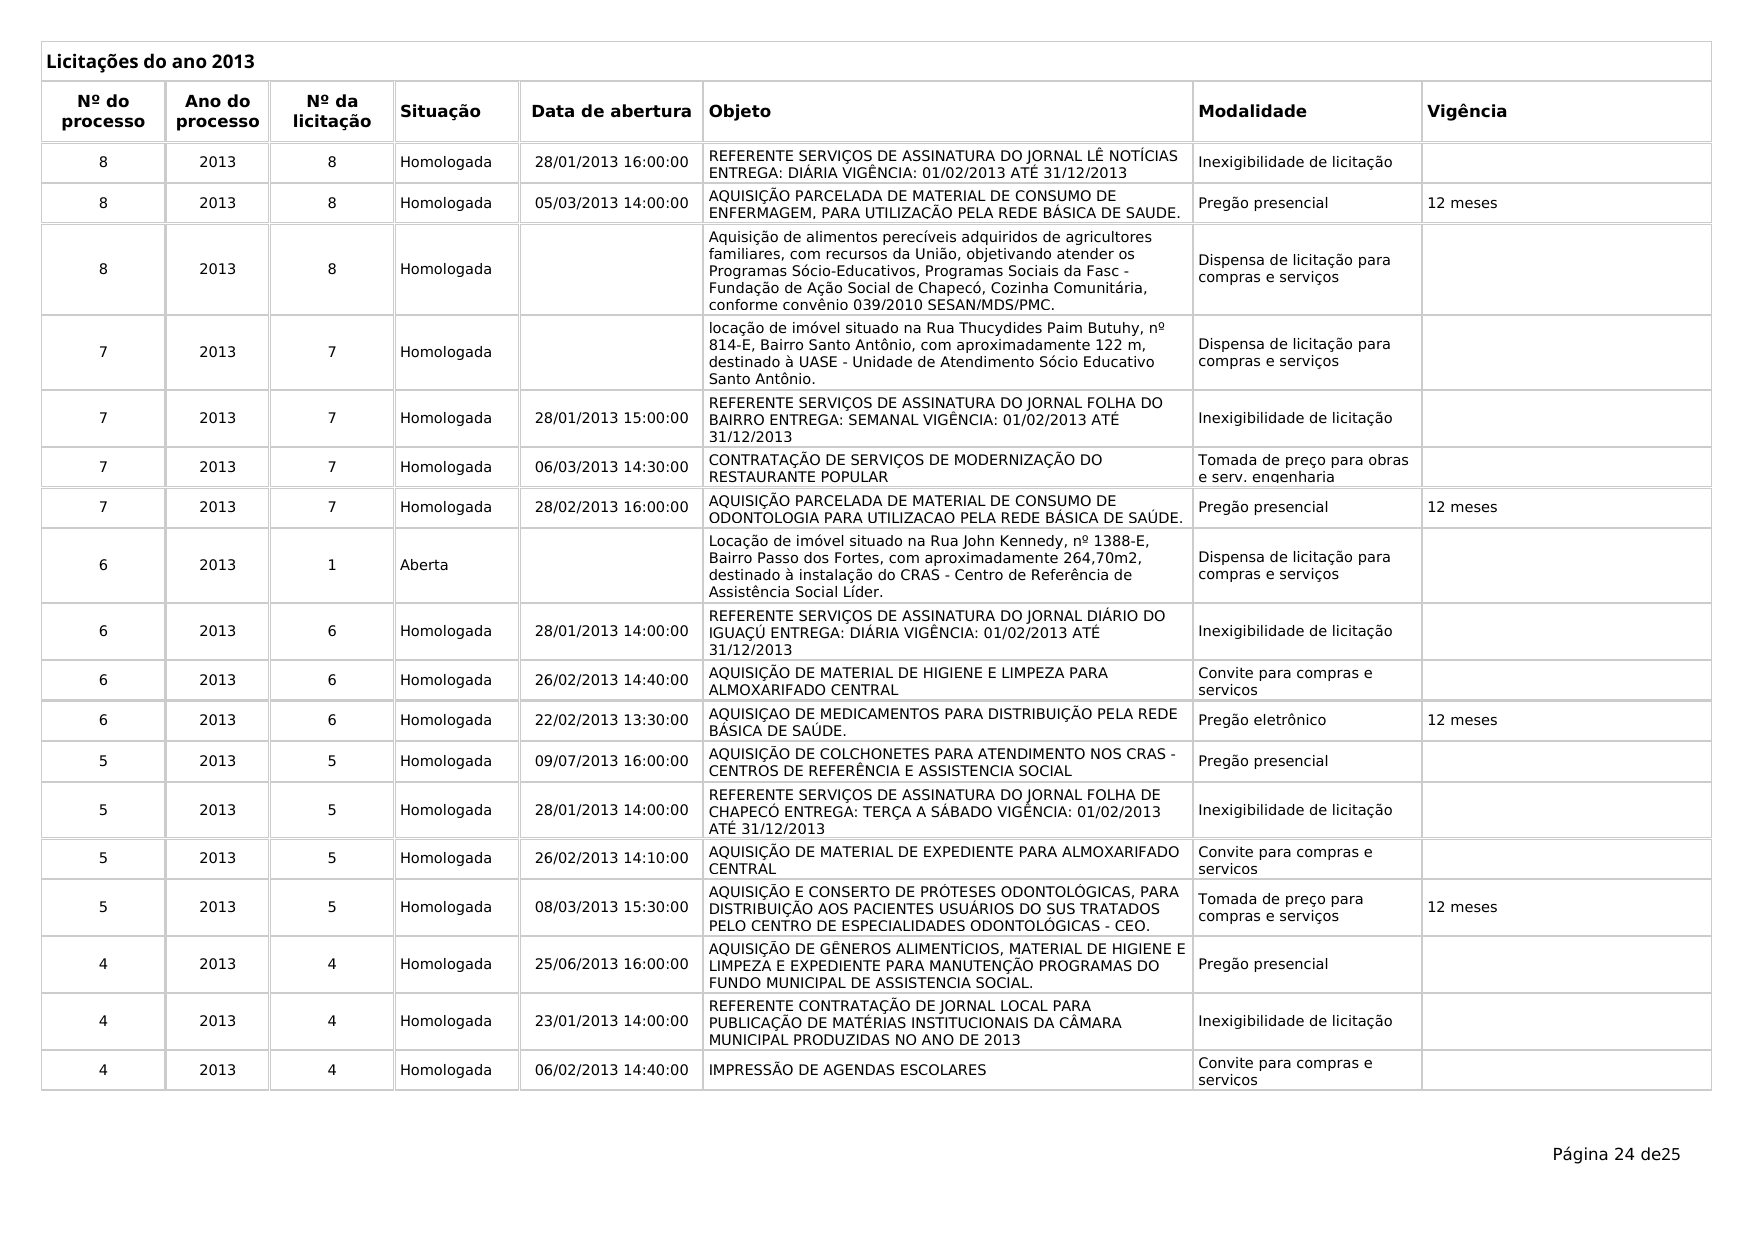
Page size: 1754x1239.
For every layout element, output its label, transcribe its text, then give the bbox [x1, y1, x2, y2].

table_cell Dispensa de licitação para compras e serviços [1194, 316, 1421, 389]
table_cell [0, 447, 41, 487]
table_cell 09/07/2013 16:00:00 [521, 742, 702, 781]
table_cell 2013 [167, 448, 268, 486]
table_cell 23/01/2013 14:00:00 [521, 994, 702, 1049]
table_cell [0, 782, 41, 838]
table_cell [1713, 603, 1753, 660]
table_cell [521, 529, 702, 602]
table_cell [1422, 1134, 1530, 1174]
table_cell 25 [1661, 1134, 1712, 1174]
table_cell [1713, 143, 1753, 183]
table_cell [1713, 81, 1753, 142]
table_cell [395, 1091, 519, 1134]
table_cell [1423, 448, 1711, 486]
table_cell Situação [396, 82, 518, 141]
table_cell 28/01/2013 14:00:00 [521, 604, 702, 659]
table_cell Homologada [396, 144, 518, 182]
table_cell Convite para compras e serviços [1194, 840, 1421, 878]
table_cell [521, 225, 702, 314]
table_header [41, 0, 166, 41]
table_cell [270, 1134, 394, 1174]
table_cell 4 [42, 1051, 164, 1089]
table_cell [0, 660, 41, 701]
table_cell Locação de imóvel situado na Rua John Kennedy, nº 1388-E, Bairro Passo dos Fortes, com aproximadamente 264,70m2, destinado à instalação do CRAS - Centro de Referência de Assistência Social Líder. [704, 529, 1192, 602]
table_cell [395, 1134, 519, 1174]
table_cell [1193, 1091, 1422, 1134]
table_cell [1713, 936, 1753, 993]
table_cell 2013 [167, 840, 268, 878]
table_cell 2013 [167, 391, 268, 446]
table_cell [270, 1091, 394, 1134]
table_cell locação de imóvel situado na Rua Thucydides Paim Butuhy, nº 814-E, Bairro Santo Antônio, com aproximadamente 122 m, destinado à UASE - Unidade de Atendimento Sócio Educativo Santo Antônio. [704, 316, 1192, 389]
table_cell 26/02/2013 14:10:00 [521, 840, 702, 878]
table_cell Tomada de preço para obras e serv. engenharia [1194, 448, 1421, 486]
table_cell Homologada [396, 604, 518, 659]
table_cell [1713, 879, 1753, 936]
table_cell [1423, 604, 1711, 659]
table_cell 28/01/2013 15:00:00 [521, 391, 702, 446]
table_cell 4 [271, 1051, 393, 1089]
table_cell Homologada [396, 840, 518, 878]
table_cell 5 [271, 742, 393, 781]
table_cell [0, 224, 41, 315]
table_cell [0, 839, 41, 879]
table_cell AQUISIÇÃO PARCELADA DE MATERIAL DE CONSUMO DE ODONTOLOGIA PARA UTILIZAÇAO PELA REDE BÁSICA DE SAÚDE. [704, 489, 1192, 527]
table_cell Homologada [396, 448, 518, 486]
table_cell [521, 316, 702, 389]
table_cell [1423, 840, 1711, 878]
table_cell 2013 [167, 489, 268, 527]
table_cell 5 [271, 880, 393, 935]
table_header [395, 0, 519, 41]
table_cell 2013 [167, 1051, 268, 1089]
table_cell 8 [271, 225, 393, 314]
table_cell Inexigibilidade de licitação [1194, 391, 1421, 446]
table_cell [0, 936, 41, 993]
table_cell 25/06/2013 16:00:00 [521, 937, 702, 992]
table_cell 7 [42, 316, 164, 389]
table_cell [0, 315, 41, 390]
table_cell 26/02/2013 14:40:00 [521, 661, 702, 699]
table_cell [1713, 447, 1753, 487]
table_cell 7 [271, 316, 393, 389]
table_cell Ano do processo [167, 82, 268, 141]
table_cell 8 [42, 184, 164, 222]
table_cell Data de abertura [521, 82, 702, 141]
table_cell Homologada [396, 937, 518, 992]
table_cell Nº do processo [42, 82, 164, 141]
table_cell Vigência [1423, 82, 1711, 141]
table_cell 2013 [167, 880, 268, 935]
table_cell [1713, 41, 1753, 81]
table_cell [1423, 144, 1711, 182]
table_cell Homologada [396, 742, 518, 781]
table_cell [0, 41, 41, 81]
table_cell 2013 [167, 529, 268, 602]
table_cell [1423, 937, 1711, 992]
table_cell [1713, 782, 1753, 838]
table_cell [703, 1091, 1193, 1134]
table_cell AQUISIÇÃO DE COLCHONETES PARA ATENDIMENTO NOS CRAS - CENTROS DE REFERÊNCIA E ASSISTENCIA SOCIAL [704, 742, 1192, 781]
table_cell [520, 1091, 703, 1134]
table_cell Inexigibilidade de licitação [1194, 144, 1421, 182]
table_cell Nº da licitação [271, 82, 393, 141]
table_cell [0, 81, 41, 142]
table_cell 28/01/2013 16:00:00 [521, 144, 702, 182]
table_cell 8 [42, 144, 164, 182]
table_cell 2013 [167, 661, 268, 699]
table_cell [41, 1134, 166, 1174]
table_cell [1713, 183, 1753, 223]
table_cell [1713, 993, 1753, 1050]
table_cell 2013 [167, 937, 268, 992]
table_cell [0, 1050, 41, 1091]
table_cell 7 [42, 391, 164, 446]
table_cell 4 [42, 994, 164, 1049]
table_cell 06/02/2013 14:40:00 [521, 1051, 702, 1089]
table_cell 5 [42, 880, 164, 935]
table_header [703, 0, 1193, 41]
table_cell [1713, 741, 1753, 782]
table_cell 6 [42, 702, 164, 740]
table_cell REFERENTE SERVIÇOS DE ASSINATURA DO JORNAL LÊ NOTÍCIAS ENTREGA: DIÁRIA VIGÊNCIA: 01/02/2013 ATÉ 31/12/2013 [704, 144, 1192, 182]
table_cell 6 [271, 604, 393, 659]
table_cell [0, 993, 41, 1050]
table_cell REFERENTE SERVIÇOS DE ASSINATURA DO JORNAL DIÁRIO DO IGUAÇÚ ENTREGA: DIÁRIA VIGÊNCIA: 01/02/2013 ATÉ 31/12/2013 [704, 604, 1192, 659]
table_cell 4 [271, 937, 393, 992]
table_header [1713, 0, 1753, 41]
table_cell [1713, 315, 1753, 390]
table_cell AQUISIÇÃO DE MATERIAL DE EXPEDIENTE PARA ALMOXARIFADO CENTRAL [704, 840, 1192, 878]
table_cell Homologada [396, 184, 518, 222]
table_cell [1713, 701, 1753, 741]
table_cell [1423, 994, 1711, 1049]
table_cell [1423, 1051, 1711, 1089]
table_cell 28/01/2013 14:00:00 [521, 783, 702, 837]
table_cell [1423, 529, 1711, 602]
table_cell [1423, 225, 1711, 314]
table_cell Dispensa de licitação para compras e serviços [1194, 225, 1421, 314]
table_cell 8 [271, 184, 393, 222]
table_cell 5 [42, 742, 164, 781]
table_cell Inexigibilidade de licitação [1194, 994, 1421, 1049]
table_cell Homologada [396, 1051, 518, 1089]
table_cell 06/03/2013 14:30:00 [521, 448, 702, 486]
table_cell Pregão presencial [1194, 489, 1421, 527]
table_cell 7 [42, 448, 164, 486]
table_cell Convite para compras e serviços [1194, 1051, 1421, 1089]
table_cell [0, 390, 41, 447]
table_header [0, 0, 41, 41]
table_cell [1713, 839, 1753, 879]
table_cell 8 [42, 225, 164, 314]
table_cell Homologada [396, 391, 518, 446]
table_cell Pregão eletrônico [1194, 702, 1421, 740]
table_cell [1713, 1134, 1753, 1174]
table_cell AQUISIÇÃO DE MATERIAL DE HIGIENE E LIMPEZA PARA ALMOXARIFADO CENTRAL [704, 661, 1192, 699]
table_cell [0, 741, 41, 782]
table_cell REFERENTE SERVIÇOS DE ASSINATURA DO JORNAL FOLHA DE CHAPECÓ ENTREGA: TERÇA A SÁBADO VIGÊNCIA: 01/02/2013 ATÉ 31/12/2013 [704, 783, 1192, 837]
table_cell 2013 [167, 144, 268, 182]
table_header [1422, 0, 1530, 41]
table_cell 7 [42, 489, 164, 527]
table_cell Pregão presencial [1194, 937, 1421, 992]
table_cell 05/03/2013 14:00:00 [521, 184, 702, 222]
table_cell AQUISIÇÃO PARCELADA DE MATERIAL DE CONSUMO DE ENFERMAGEM, PARA UTILIZAÇÃO PELA REDE BÁSICA DE SAUDE. [704, 184, 1192, 222]
table_cell Homologada [396, 316, 518, 389]
table_cell [1713, 1091, 1753, 1134]
table_cell [0, 879, 41, 936]
table_cell [1530, 1091, 1661, 1134]
table_cell Convite para compras e serviços [1194, 661, 1421, 699]
table_cell [0, 183, 41, 223]
table_cell Pregão presencial [1194, 742, 1421, 781]
table_cell AQUISIÇÃO DE GÊNEROS ALIMENTÍCIOS, MATERIAL DE HIGIENE E LIMPEZA E EXPEDIENTE PARA MANUTENÇÃO PROGRAMAS DO FUNDO MUNICIPAL DE ASSISTENCIA SOCIAL, [704, 937, 1192, 992]
table_cell Objeto [704, 82, 1192, 141]
table_cell Aquisição de alimentos perecíveis adquiridos de agricultores familiares, com recursos da União, objetivando atender os Programas Sócio-Educativos, Programas Sociais da Fasc - Fundação de Ação Social de Chapecó, Cozinha Comunitária, conforme convênio 039/2010 SESAN/MDS/PMC. [704, 225, 1192, 314]
table_cell [0, 701, 41, 741]
table_cell 6 [271, 702, 393, 740]
table_cell Tomada de preço para compras e serviços [1194, 880, 1421, 935]
table_cell 22/02/2013 13:30:00 [521, 702, 702, 740]
table_cell Aberta [396, 529, 518, 602]
table_cell 2013 [167, 742, 268, 781]
table_cell [1423, 316, 1711, 389]
table_header [1661, 0, 1712, 41]
table_cell 12 meses [1423, 184, 1711, 222]
table_cell [41, 1091, 166, 1134]
table_cell [703, 1134, 1193, 1174]
table_cell 08/03/2013 15:30:00 [521, 880, 702, 935]
table_cell 12 meses [1423, 880, 1711, 935]
table_cell 7 [271, 489, 393, 527]
table_cell Homologada [396, 880, 518, 935]
table_cell IMPRESSÃO DE AGENDAS ESCOLARES [704, 1051, 1192, 1089]
table_cell 2013 [167, 316, 268, 389]
table_cell 6 [42, 529, 164, 602]
table_cell 8 [271, 144, 393, 182]
table_cell [1423, 742, 1711, 781]
table_cell 7 [271, 448, 393, 486]
table_cell 6 [271, 661, 393, 699]
table_cell 28/02/2013 16:00:00 [521, 489, 702, 527]
table_cell Inexigibilidade de licitação [1194, 783, 1421, 837]
table_cell 4 [271, 994, 393, 1049]
table_cell [1713, 488, 1753, 528]
table_cell Dispensa de licitação para compras e serviços [1194, 529, 1421, 602]
table_cell 5 [42, 783, 164, 837]
table_cell [0, 1091, 41, 1134]
table_cell 6 [42, 661, 164, 699]
table_cell [166, 1134, 269, 1174]
table_cell CONTRATAÇÃO DE SERVIÇOS DE MODERNIZAÇÃO DO RESTAURANTE POPULAR [704, 448, 1192, 486]
table_cell Homologada [396, 661, 518, 699]
table_cell Homologada [396, 225, 518, 314]
table_cell Pregão presencial [1194, 184, 1421, 222]
table_cell [166, 1091, 269, 1134]
table_cell 7 [271, 391, 393, 446]
table_cell [520, 1134, 703, 1174]
table_cell Homologada [396, 702, 518, 740]
table_header [520, 0, 703, 41]
table_cell 12 meses [1423, 702, 1711, 740]
table_cell [1713, 1050, 1753, 1091]
table_header [1193, 0, 1422, 41]
table_cell AQUISIÇAO DE MEDICAMENTOS PARA DISTRIBUIÇÃO PELA REDE BÁSICA DE SAÚDE. [704, 702, 1192, 740]
table_cell 1 [271, 529, 393, 602]
table_cell 6 [42, 604, 164, 659]
table_cell 2013 [167, 994, 268, 1049]
table_cell 2013 [167, 225, 268, 314]
table_cell [1423, 391, 1711, 446]
table_cell [0, 528, 41, 603]
table_cell [0, 488, 41, 528]
table_cell 5 [42, 840, 164, 878]
table_cell 2013 [167, 783, 268, 837]
table_cell Homologada [396, 489, 518, 527]
table_cell Modalidade [1194, 82, 1421, 141]
table_cell [1713, 660, 1753, 701]
table_cell 2013 [167, 184, 268, 222]
table_cell [1423, 783, 1711, 837]
table_header [166, 0, 269, 41]
table_cell [0, 1134, 41, 1174]
table_cell [1422, 1091, 1530, 1134]
table_cell [0, 603, 41, 660]
table_cell [0, 143, 41, 183]
table_cell 2013 [167, 604, 268, 659]
table_cell 2013 [167, 702, 268, 740]
table_cell AQUISIÇÃO E CONSERTO DE PRÓTESES ODONTOLÓGICAS, PARA DISTRIBUIÇÃO AOS PACIENTES USUÁRIOS DO SUS TRATADOS PELO CENTRO DE ESPECIALIDADES ODONTOLÓGICAS - CEO. [704, 880, 1192, 935]
table_cell Página 24 de [1530, 1134, 1661, 1174]
table_header [270, 0, 394, 41]
table_cell Homologada [396, 994, 518, 1049]
table_cell Inexigibilidade de licitação [1194, 604, 1421, 659]
table_cell [1713, 390, 1753, 447]
table_cell 5 [271, 783, 393, 837]
table_cell [1193, 1134, 1422, 1174]
table_cell 4 [42, 937, 164, 992]
table_cell [1713, 528, 1753, 603]
table_cell REFERENTE SERVIÇOS DE ASSINATURA DO JORNAL FOLHA DO BAIRRO ENTREGA: SEMANAL VIGÊNCIA: 01/02/2013 ATÉ 31/12/2013 [704, 391, 1192, 446]
table_cell [1661, 1091, 1712, 1134]
table_cell 12 meses [1423, 489, 1711, 527]
table_cell 5 [271, 840, 393, 878]
table_header [1530, 0, 1661, 41]
table_cell [1423, 661, 1711, 699]
table_cell [1713, 224, 1753, 315]
table_cell REFERENTE CONTRATAÇÃO DE JORNAL LOCAL PARA PUBLICAÇÃO DE MATÉRIAS INSTITUCIONAIS DA CÂMARA MUNICIPAL PRODUZIDAS NO ANO DE 2013 [704, 994, 1192, 1049]
table_cell Licitações do ano 2013 [42, 42, 1711, 80]
table_cell Homologada [396, 783, 518, 837]
